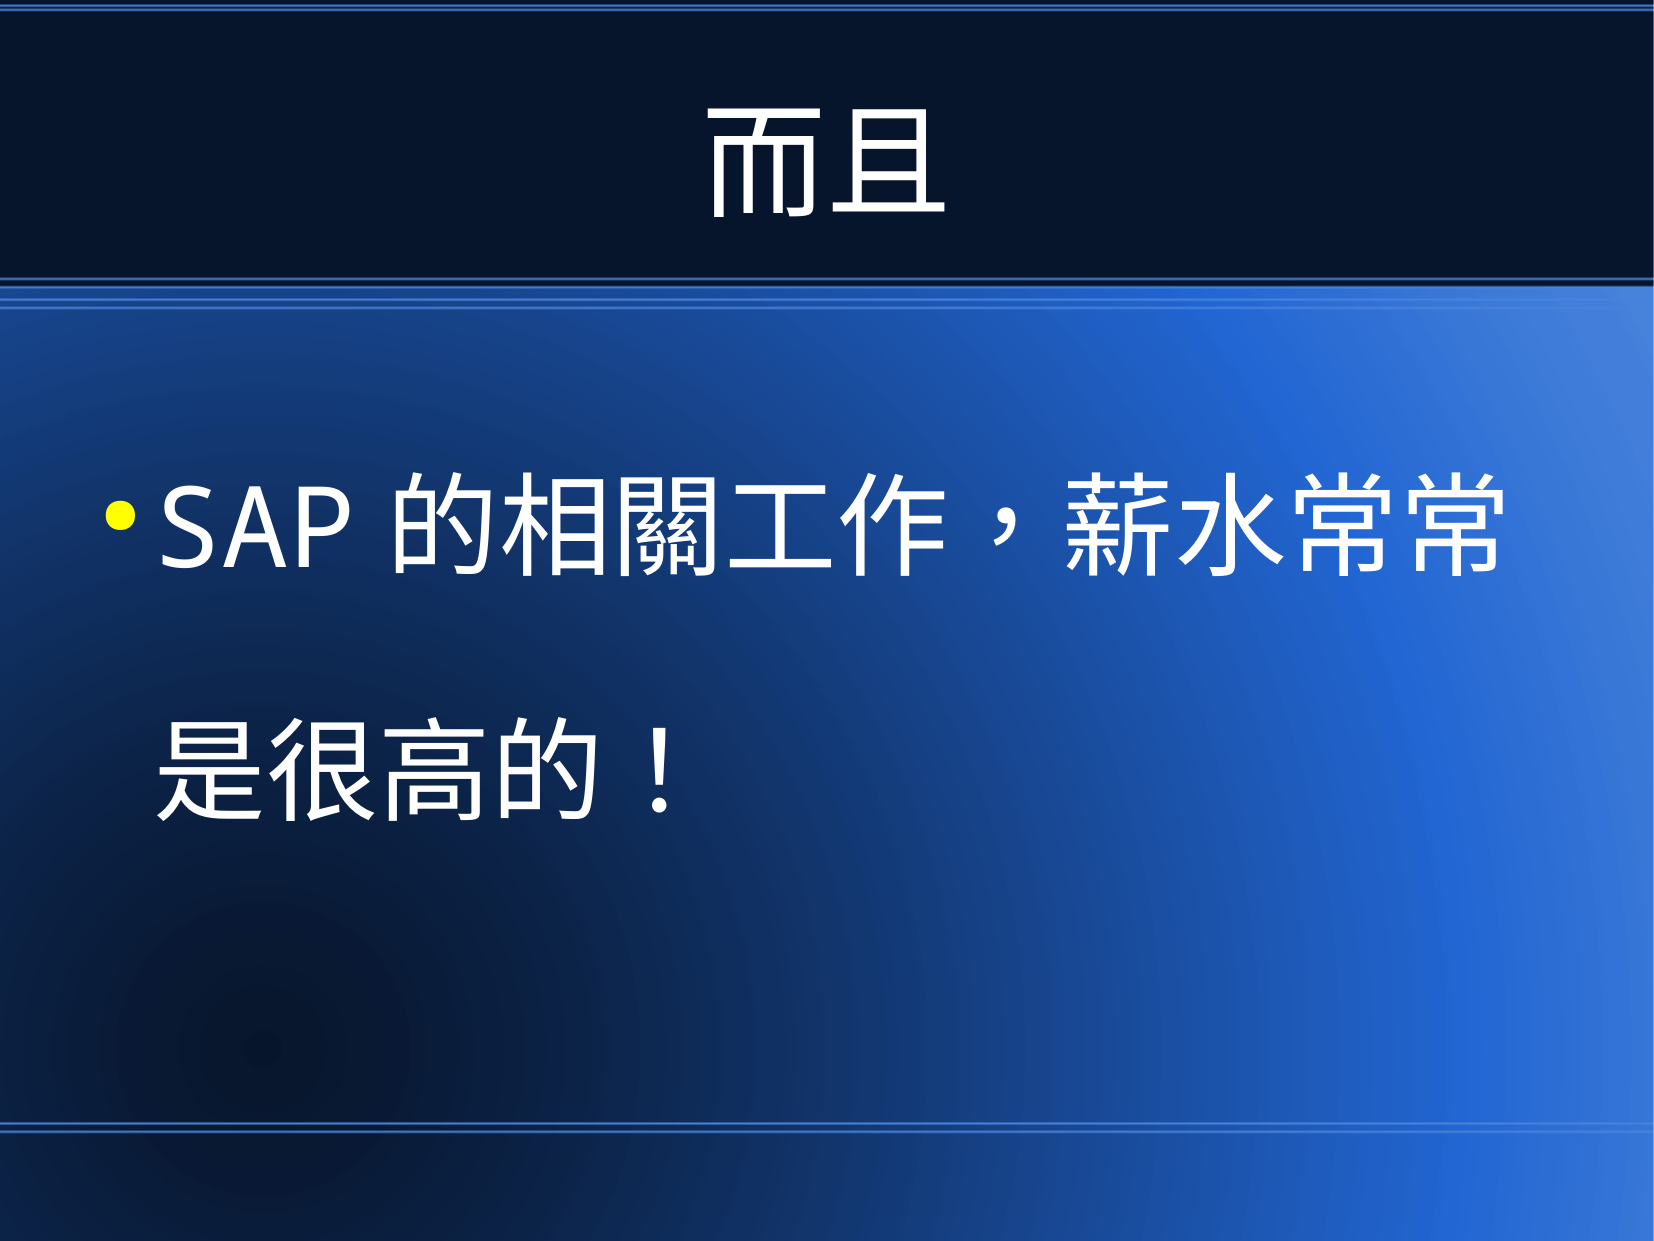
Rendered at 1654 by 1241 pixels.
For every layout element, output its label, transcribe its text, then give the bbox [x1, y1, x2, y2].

picture [0, 0, 1654, 1241]
title 而且 [82, 49, 1571, 257]
list SAP的相關工作，薪水常常是很高的！ [82, 355, 1571, 1241]
